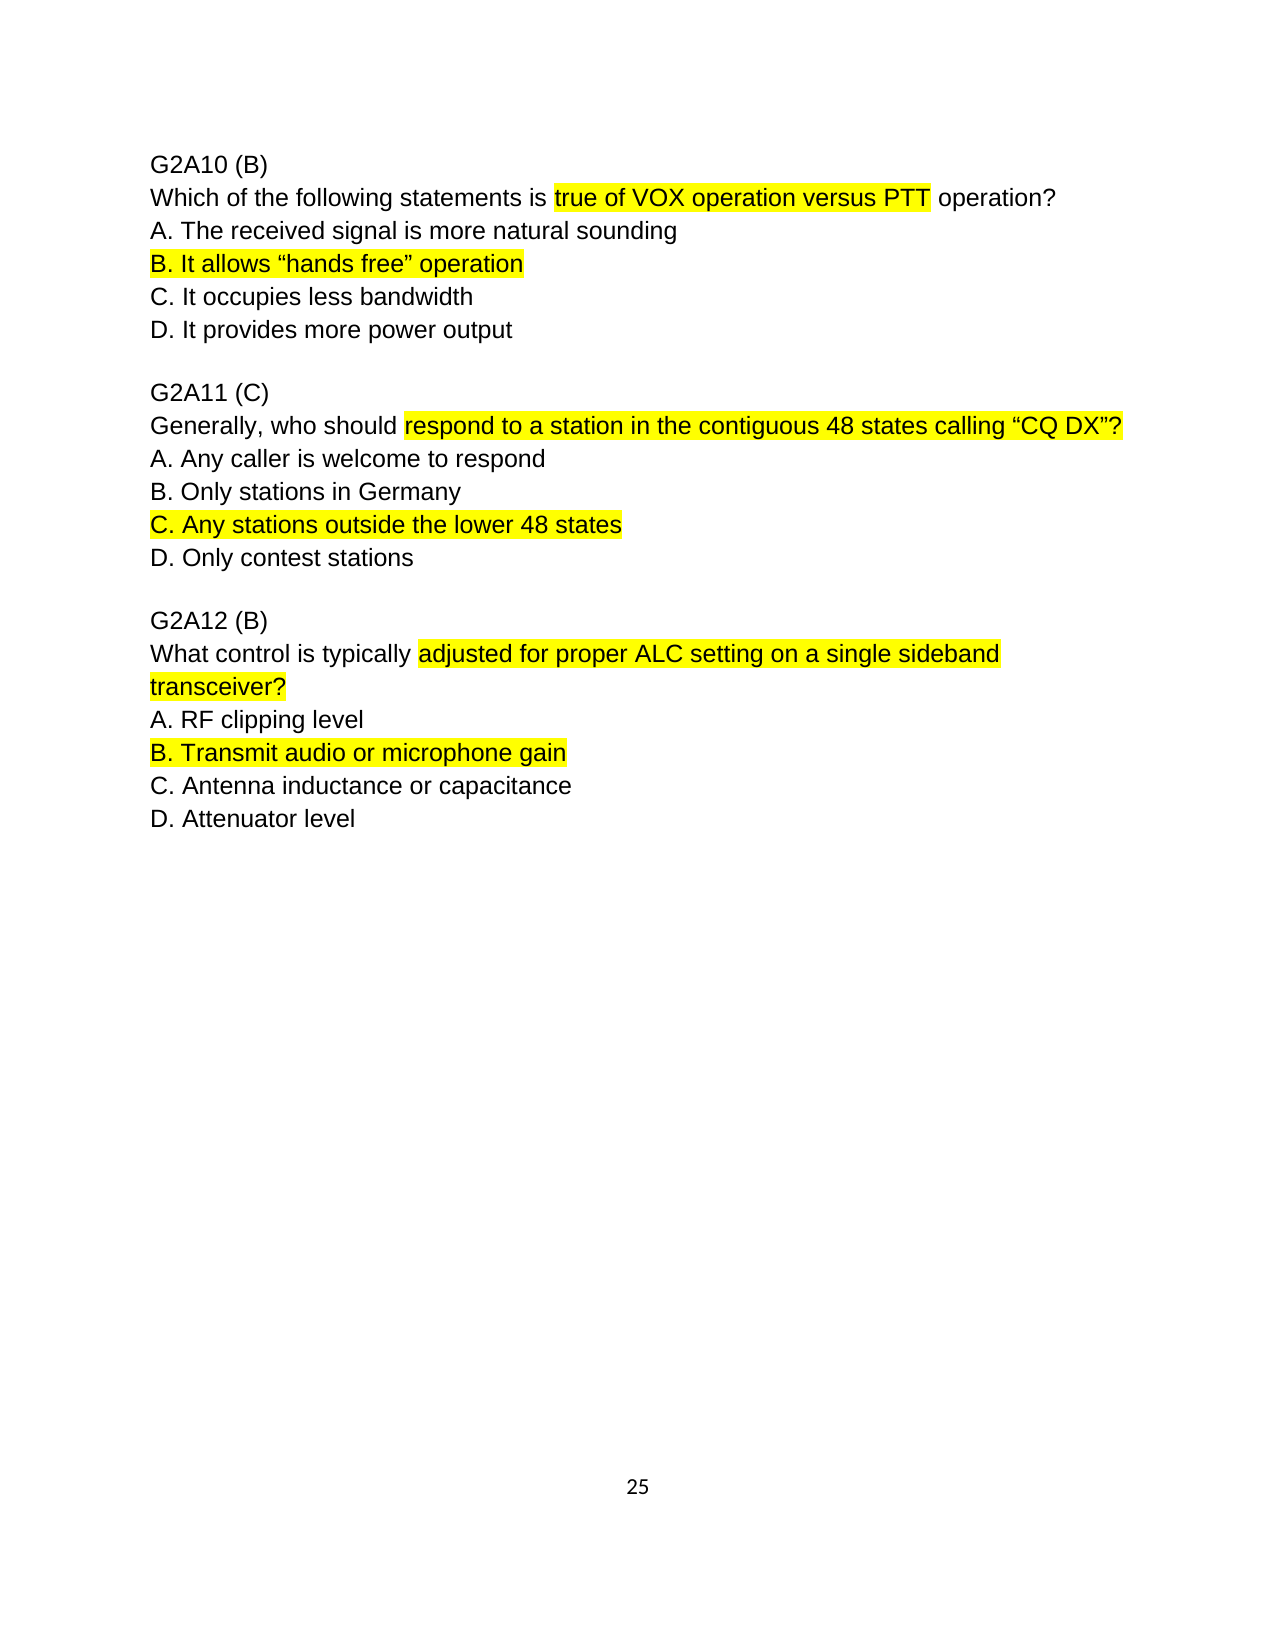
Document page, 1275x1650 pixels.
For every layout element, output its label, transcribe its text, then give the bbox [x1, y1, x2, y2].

text G2A11 (C) Generally, who should respond to a station in the contiguous 48 states calling “CQ DX”? A. Any caller is welcome to respond B. Only stations in Germany C. Any stations outside the lower 48 states D. Only contest stations [150, 378, 1125, 572]
text G2A12 (B) What control is typically adjusted for proper ALC setting on a single sideband transceiver? A. RF clipping level B. Transmit audio or microphone gain C. Antenna inductance or capacitance D. Attenuator level [150, 606, 1125, 833]
text G2A10 (B) Which of the following statements is true of VOX operation versus PTT operation? A. The received signal is more natural sounding B. It allows “hands free” operation C. It occupies less bandwidth D. It provides more power output [150, 150, 1125, 344]
